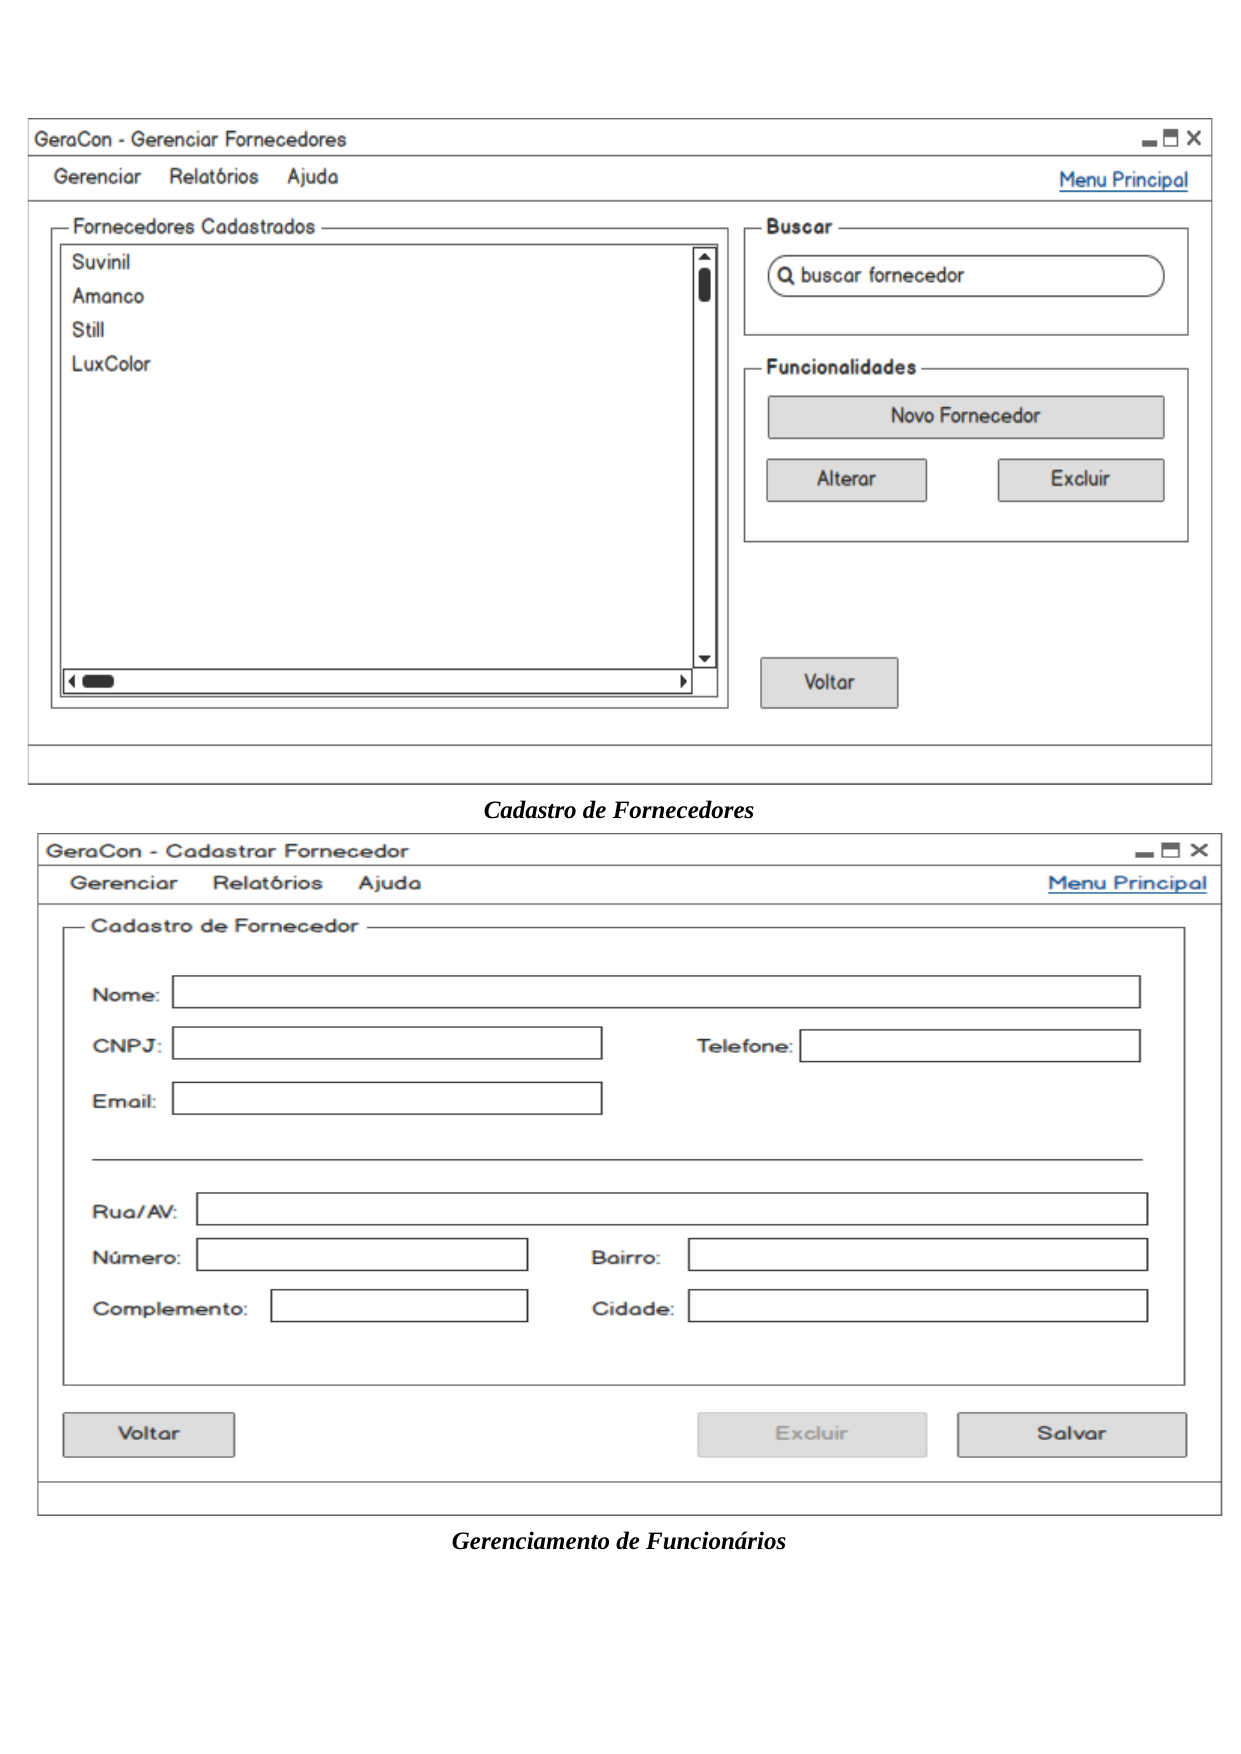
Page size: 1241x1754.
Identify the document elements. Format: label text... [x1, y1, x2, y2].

text Gerenciamento de Funcionários [118, 1516, 1122, 1555]
picture [27, 118, 1213, 785]
text Cadastro de Fornecedores [118, 785, 1122, 824]
picture [37, 833, 1223, 1516]
